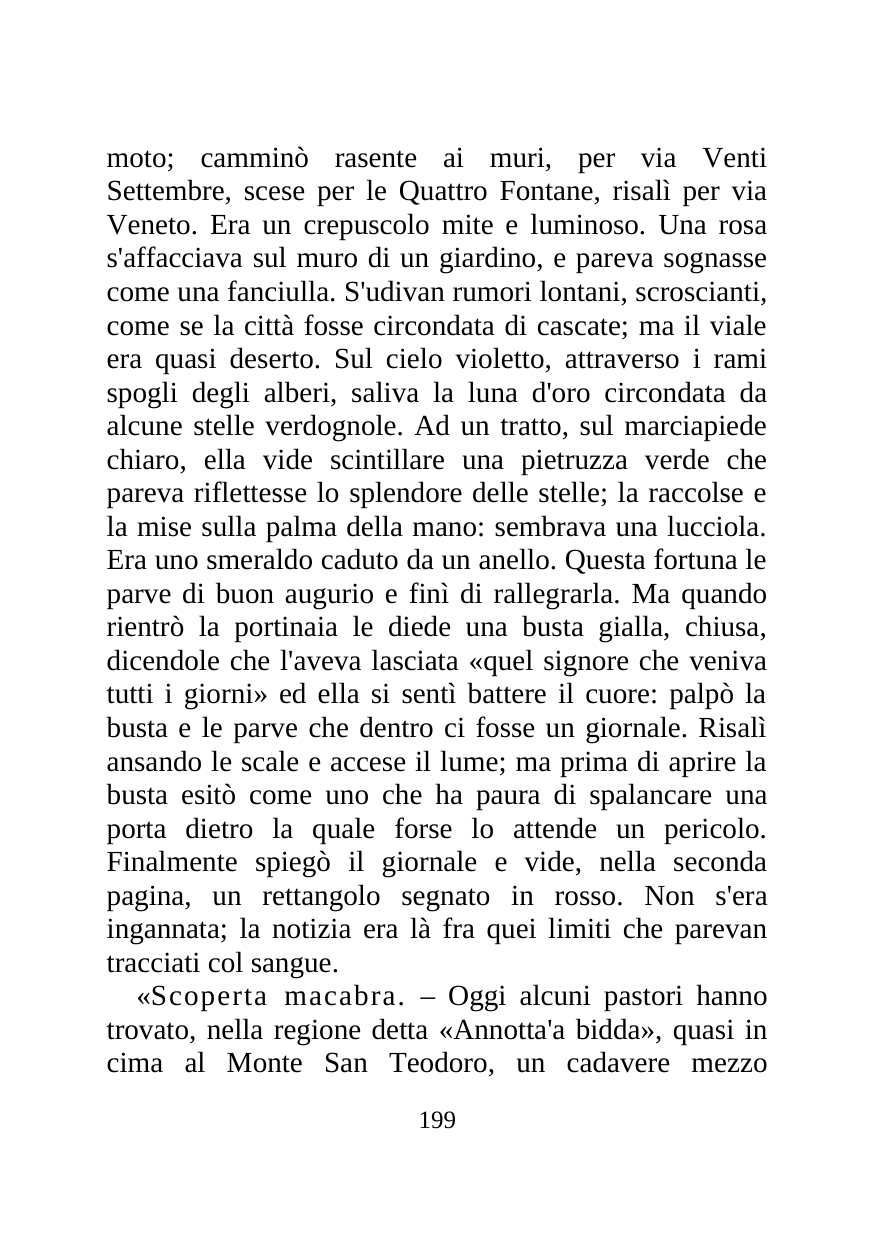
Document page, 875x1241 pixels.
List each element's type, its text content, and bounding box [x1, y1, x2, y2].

text «Scoperta macabra. – Oggi alcuni pastori hanno trovato, nella regione detta «Annotta'a bidda», quasi in cima al Monte San Teodoro, un cadavere mezzo [106, 978, 768, 1079]
text moto; camminò rasente ai muri, per via Venti Settembre, scese per le Quattro Fontane, risalì per via Veneto. Era un crepuscolo mite e luminoso. Una rosa s'affacciava sul muro di un giardino, e pareva sognasse come una fanciulla. S'udivan rumori lontani, scroscianti, come se la città fosse circondata di cascate; ma il viale era quasi deserto. Sul cielo violetto, attraverso i rami spogli degli alberi, saliva la luna d'oro circondata da alcune stelle verdognole. Ad un tratto, sul marciapiede chiaro, ella vide scintillare una pietruzza verde che pareva riflettesse lo splendore delle stelle; la raccolse e la mise sulla palma della mano: sembrava una lucciola. Era uno smeraldo caduto da un anello. Questa fortuna le parve di buon augurio e finì di rallegrarla. Ma quando rientrò la portinaia le diede una busta gialla, chiusa, dicendole che l'aveva lasciata «quel signore che veniva tutti i giorni» ed ella si sentì battere il cuore: palpò la busta e le parve che dentro ci fosse un giornale. Risalì ansando le scale e accese il lume; ma prima di aprire la busta esitò come uno che ha paura di spalancare una porta dietro la quale forse lo attende un pericolo. Finalmente spiegò il giornale e vide, nella seconda pagina, un rettangolo segnato in rosso. Non s'era ingannata; la notizia era là fra quei limiti che parevan tracciati col sangue. [106, 140, 768, 978]
